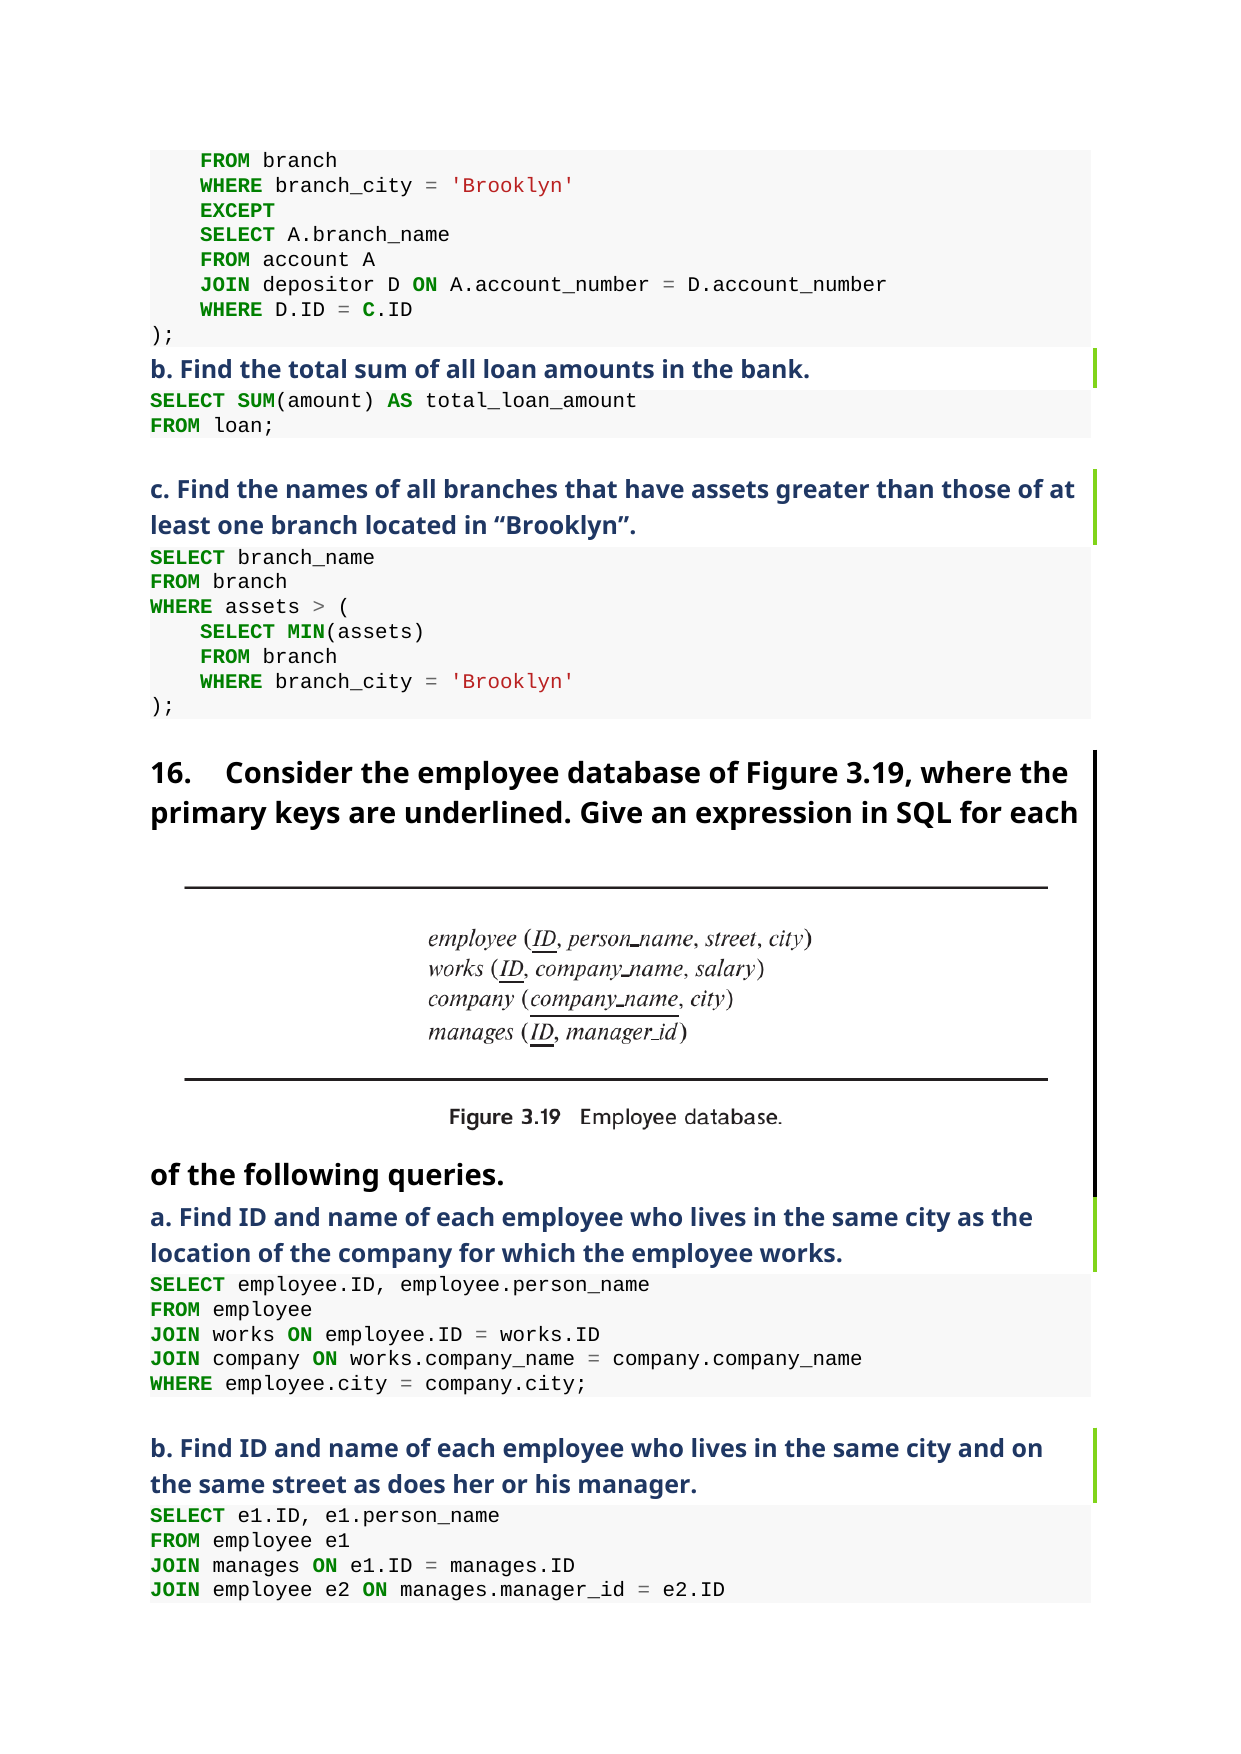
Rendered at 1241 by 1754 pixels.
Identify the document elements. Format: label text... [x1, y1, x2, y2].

text JOIN works ON employee.ID = works.ID [150, 1324, 1091, 1347]
subtitle b. Find the total sum of all loan amounts in the bank. [147, 348, 1093, 388]
text JOIN employee e2 ON manages.manager_id = e2.ID [150, 1579, 1091, 1603]
subtitle Consider the employee database of Figure 3.19, where the primary keys are underlined. Give an expression in SQL for each of the following queries. [147, 750, 1093, 1197]
text ); [150, 695, 1091, 719]
text FROM branch [150, 150, 1091, 174]
text ); [150, 323, 1091, 347]
text FROM branch [150, 646, 1091, 669]
text FROM loan; [150, 415, 1091, 438]
text WHERE branch_city = 'Brooklyn' [150, 671, 1091, 694]
text JOIN depositor D ON A.account_number = D.account_number [150, 274, 1091, 298]
text SELECT employee.ID, employee.person_name [150, 1274, 1091, 1298]
picture [150, 867, 1091, 1154]
text SELECT A.branch_name [150, 224, 1091, 248]
text WHERE D.ID = C.ID [150, 299, 1091, 322]
subtitle c. Find the names of all branches that have assets greater than those of at least one branch located in “Brooklyn”. [147, 469, 1093, 545]
text SELECT SUM(amount) AS total_loan_amount [150, 390, 1091, 414]
subtitle b. Find ID and name of each employee who lives in the same city and on the same street as does her or his manager. [147, 1427, 1096, 1503]
text EXCEPT [150, 199, 1091, 223]
text FROM employee e1 [150, 1530, 1091, 1553]
text JOIN manages ON e1.ID = manages.ID [150, 1554, 1091, 1578]
text SELECT branch_name [150, 547, 1091, 570]
text SELECT MIN(assets) [150, 621, 1091, 645]
text FROM account A [150, 249, 1091, 273]
text WHERE branch_city = 'Brooklyn' [150, 175, 1091, 198]
text FROM employee [150, 1299, 1091, 1322]
text WHERE employee.city = company.city; [150, 1373, 1091, 1397]
text WHERE assets > ( [150, 596, 1091, 620]
subtitle a. Find ID and name of each employee who lives in the same city as the location of the company for which the employee works. [147, 1197, 1093, 1272]
text SELECT e1.ID, e1.person_name [150, 1505, 1091, 1529]
text JOIN company ON works.company_name = company.company_name [150, 1348, 1091, 1372]
text FROM branch [150, 571, 1091, 595]
